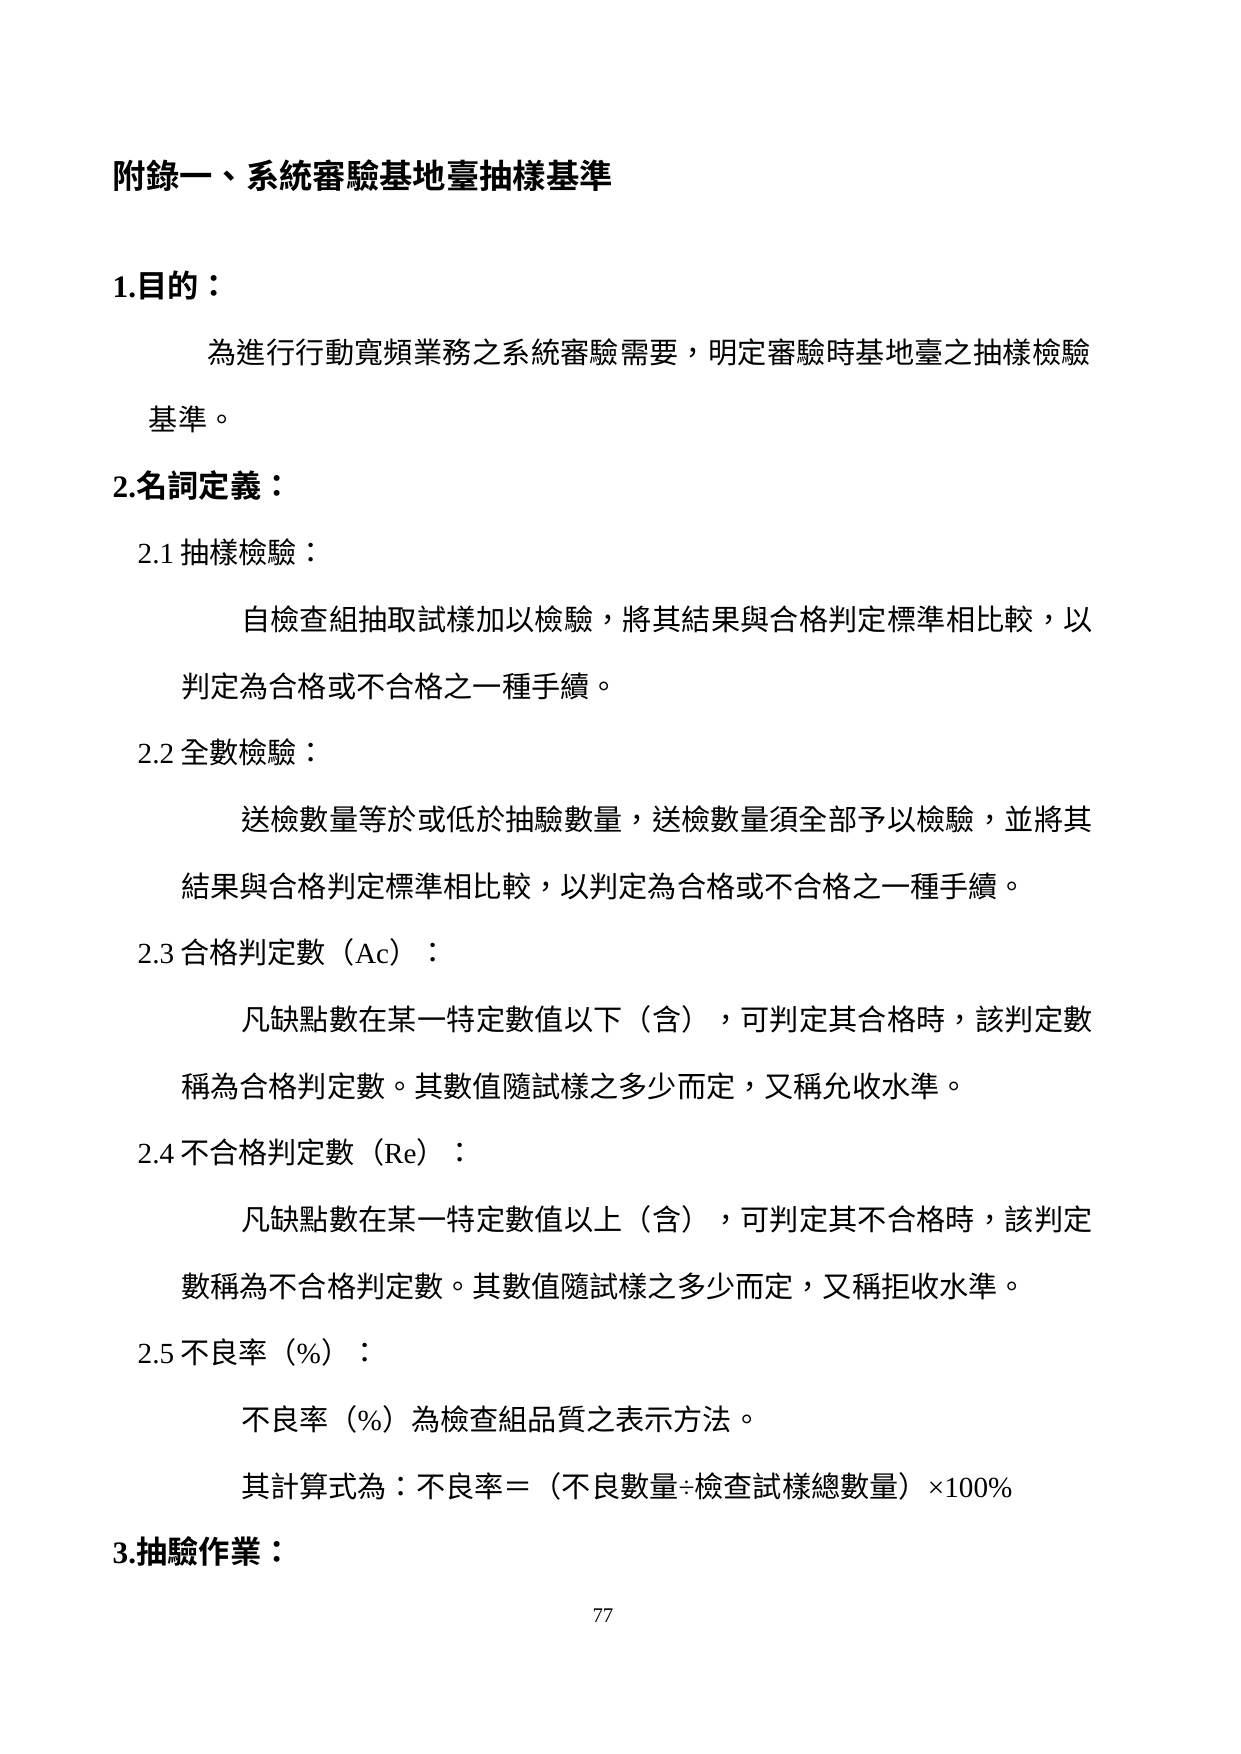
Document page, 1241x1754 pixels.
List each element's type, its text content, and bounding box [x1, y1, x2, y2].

text 2.5不良率（%）： [137, 1310, 1092, 1377]
text 2.1抽樣檢驗： [137, 510, 1092, 577]
text 凡缺點數在某一特定數值以上（含），可判定其不合格時，該判定數稱為不合格判定數。其數值隨試樣之多少而定，又稱拒收水準。 [181, 1177, 1093, 1310]
text 2.名詞定義： [112, 444, 1092, 510]
text 自檢查組抽取試樣加以檢驗，將其結果與合格判定標準相比較，以判定為合格或不合格之一種手續。 [181, 577, 1093, 710]
text 送檢數量等於或低於抽驗數量，送檢數量須全部予以檢驗，並將其結果與合格判定標準相比較，以判定為合格或不合格之一種手續。 [181, 777, 1093, 910]
text 凡缺點數在某一特定數值以下（含），可判定其合格時，該判定數稱為合格判定數。其數值隨試樣之多少而定，又稱允收水準。 [181, 977, 1093, 1110]
text 2.4不合格判定數（Re）： [137, 1110, 1092, 1177]
text 1.目的： [112, 244, 1092, 310]
subtitle 附錄一、系統審驗基地臺抽樣基準 [112, 150, 1093, 198]
text 不良率（%）為檢查組品質之表示方法。 [181, 1377, 1093, 1444]
text 3.抽驗作業： [112, 1510, 1092, 1577]
text 2.3合格判定數（Ac）： [137, 910, 1092, 977]
text 2.2全數檢驗： [137, 710, 1092, 777]
text 其計算式為：不良率＝（不良數量÷檢查試樣總數量）×100% [181, 1444, 1093, 1510]
text 為進行行動寬頻業務之系統審驗需要，明定審驗時基地臺之抽樣檢驗基準。 [149, 310, 1093, 444]
